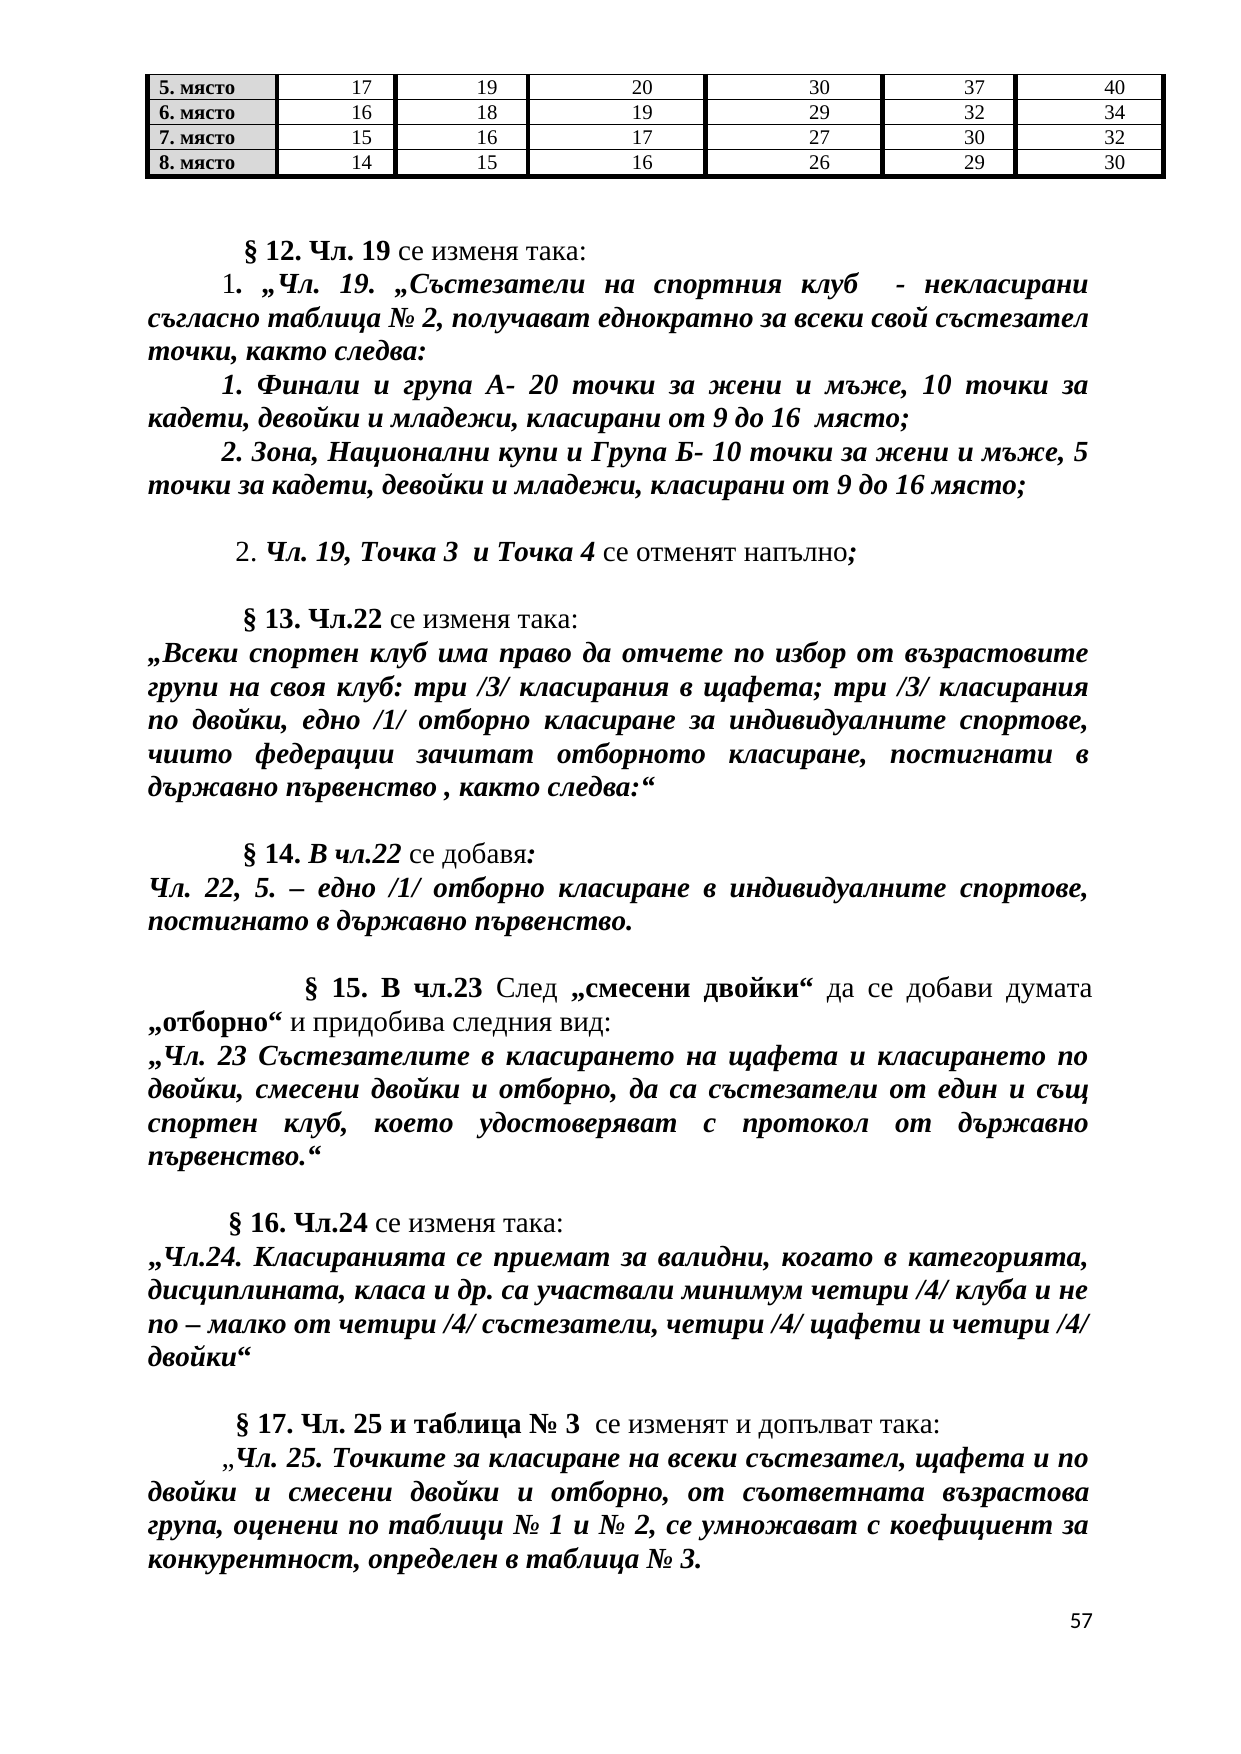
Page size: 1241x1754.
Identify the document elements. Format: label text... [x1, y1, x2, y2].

table_cell 17 [530, 125, 703, 149]
table_cell 30 [1018, 150, 1161, 174]
text 1. Финали и група А- 20 точки за жени и мъже, 10 точки за кадети, девойки и младежи, класирани от 9 до 16 място; [148, 367, 1093, 434]
table_cell 16 [530, 150, 703, 174]
table_cell 40 [1018, 75, 1161, 99]
text § 14. В чл.22 се добавя: [148, 836, 1093, 870]
table_cell 16 [279, 100, 393, 124]
table_cell 29 [885, 150, 1013, 174]
text „Чл.24. Класиранията се приемат за валидни, когато в категорията, дисциплината, класа и др. са участвали минимум четири /4/ клуба и не по – малко от четири /4/ състезатели, четири /4/ щафети и четири /4/ двойки“ [148, 1239, 1093, 1373]
table_cell 15 [398, 150, 526, 174]
text § 15. В чл.23 След „смесени двойки“ да се добави думата „отборно“ и придобива следния вид: [148, 971, 1093, 1038]
text 2. Зона, Национални купи и Група Б- 10 точки за жени и мъже, 5 точки за кадети, девойки и младежи, класирани от 9 до 16 място; [148, 434, 1093, 501]
text § 17. Чл. 25 и таблица № 3 се изменят и допълват така: [148, 1407, 1093, 1440]
text § 12. Чл. 19 се изменя така: [148, 233, 1093, 266]
table_cell 17 [279, 75, 393, 99]
table_cell 27 [708, 125, 880, 149]
table_cell 29 [708, 100, 880, 124]
text § 13. Чл.22 се изменя така: [148, 602, 1093, 635]
table_cell 26 [708, 150, 880, 174]
table_cell 19 [530, 100, 703, 124]
table_cell 8. място [150, 150, 275, 174]
text Чл. 22, 5. – едно /1/ отборно класиране в индивидуалните спортове, постигнато в държавно първенство. [148, 870, 1093, 937]
table_cell 18 [398, 100, 526, 124]
text 2. Чл. 19, Точка 3 и Точка 4 се отменят напълно; [148, 534, 1093, 568]
table_cell 14 [279, 150, 393, 174]
table_cell 6. място [150, 100, 275, 124]
table_cell 19 [398, 75, 526, 99]
text „Чл. 25. Точките за класиране на всеки състезател, щафета и по двойки и смесени двойки и отборно, от съответната възрастова група, оценени по таблици № 1 и № 2, се умножават с коефициент за конкурентност, определен в таблица № 3. [148, 1440, 1093, 1574]
table_cell 32 [1018, 125, 1161, 149]
text 1. „Чл. 19. „Състезатели на спортния клуб - некласирани съгласно таблица № 2, получават еднократно за всеки свой състезател точки, както следва: [148, 266, 1093, 367]
table_cell 34 [1018, 100, 1161, 124]
text „Чл. 23 Състезателите в класирането на щафета и класирането по двойки, смесени двойки и отборно, да са състезатели от един и същ спортен клуб, което удостоверяват с протокол от държавно първенство.“ [148, 1038, 1093, 1172]
table_cell 16 [398, 125, 526, 149]
table_cell 20 [530, 75, 703, 99]
table_cell 32 [885, 100, 1013, 124]
table_cell 5. място [150, 75, 275, 99]
table_cell 7. място [150, 125, 275, 149]
table_cell 37 [885, 75, 1013, 99]
text § 16. Чл.24 се изменя така: [148, 1205, 1093, 1239]
text „Всеки спортен клуб има право да отчете по избор от възрастовите групи на своя клуб: три /3/ класирания в щафета; три /3/ класирания по двойки, едно /1/ отборно класиране за индивидуалните спортове, чиито федерации зачитат отборното класиране, постигнати в държавно първенство , както следва:“ [148, 635, 1093, 803]
table_cell 15 [279, 125, 393, 149]
table_cell 30 [885, 125, 1013, 149]
table_cell 30 [708, 75, 880, 99]
